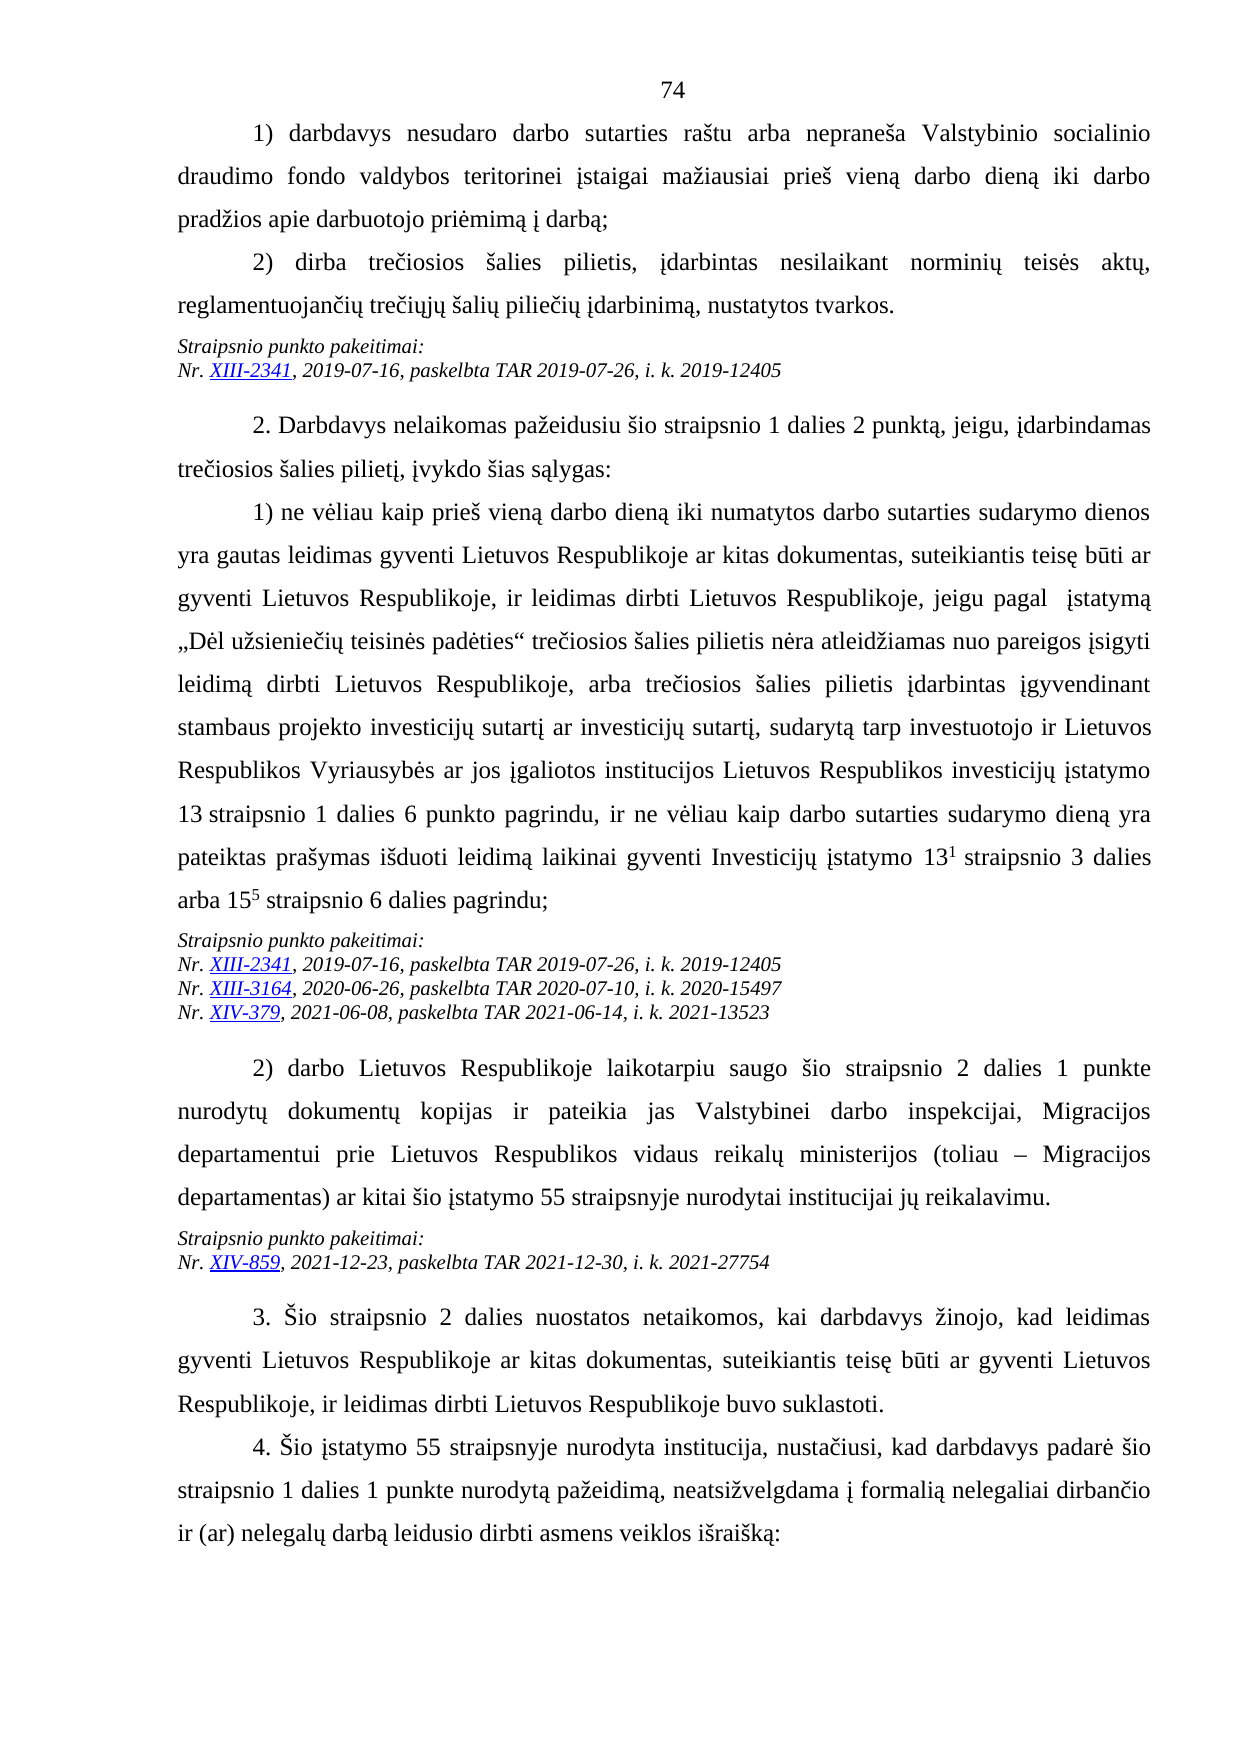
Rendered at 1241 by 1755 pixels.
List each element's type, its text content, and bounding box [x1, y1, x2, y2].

text Straipsnio punkto pakeitimai: [177, 928, 1152, 952]
text Nr. XIII-2341, 2019-07-16, paskelbta TAR 2019-07-26, i. k. 2019-12405 [177, 952, 1152, 976]
text 1) ne vėliau kaip prieš vieną darbo dieną iki numatytos darbo sutarties sudarymo dienos yra gautas leidimas gyventi Lietuvos Respublikoje ar kitas dokumentas, suteikiantis teisę būti ar gyventi Lietuvos Respublikoje, ir leidimas dirbti Lietuvos Respublikoje, jeigu pagal įstatymą „Dėl užsieniečių teisinės padėties“ trečiosios šalies pilietis nėra atleidžiamas nuo pareigos įsigyti leidimą dirbti Lietuvos Respublikoje, arba trečiosios šalies pilietis įdarbintas įgyvendinant stambaus projekto investicijų sutartį ar investicijų sutartį, sudarytą tarp investuotojo ir Lietuvos Respublikos Vyriausybės ar jos įgaliotos institucijos Lietuvos Respublikos investicijų įstatymo 13 straipsnio 1 dalies 6 punkto pagrindu, ir ne vėliau kaip darbo sutarties sudarymo dieną yra pateiktas prašymas išduoti leidimą laikinai gyventi Investicijų įstatymo 131 straipsnio 3 dalies arba 155 straipsnio 6 dalies pagrindu; [177, 497, 1152, 914]
text Nr. XIII-3164, 2020-06-26, paskelbta TAR 2020-07-10, i. k. 2020-15497 [177, 976, 1152, 1000]
text 2) darbo Lietuvos Respublikoje laikotarpiu saugo šio straipsnio 2 dalies 1 punkte nurodytų dokumentų kopijas ir pateikia jas Valstybinei darbo inspekcijai, Migracijos departamentui prie Lietuvos Respublikos vidaus reikalų ministerijos (toliau – Migracijos departamentas) ar kitai šio įstatymo 55 straipsnyje nurodytai institucijai jų reikalavimu. [177, 1053, 1152, 1211]
text Straipsnio punkto pakeitimai: [177, 334, 1152, 358]
text Straipsnio punkto pakeitimai: [177, 1226, 1152, 1250]
text 2. Darbdavys nelaikomas pažeidusiu šio straipsnio 1 dalies 2 punktą, jeigu, įdarbindamas trečiosios šalies pilietį, įvykdo šias sąlygas: [177, 411, 1152, 482]
text Nr. XIII-2341, 2019-07-16, paskelbta TAR 2019-07-26, i. k. 2019-12405 [177, 358, 1152, 382]
text 3. Šio straipsnio 2 dalies nuostatos netaikomos, kai darbdavys žinojo, kad leidimas gyventi Lietuvos Respublikoje ar kitas dokumentas, suteikiantis teisę būti ar gyventi Lietuvos Respublikoje, ir leidimas dirbti Lietuvos Respublikoje buvo suklastoti. [177, 1302, 1152, 1417]
text Nr. XIV-859, 2021-12-23, paskelbta TAR 2021-12-30, i. k. 2021-27754 [177, 1250, 1152, 1274]
text 4. Šio įstatymo 55 straipsnyje nurodyta institucija, nustačiusi, kad darbdavys padarė šio straipsnio 1 dalies 1 punkte nurodytą pažeidimą, neatsižvelgdama į formalią nelegaliai dirbančio ir (ar) nelegalų darbą leidusio dirbti asmens veiklos išraišką: [177, 1432, 1152, 1547]
text 1) darbdavys nesudaro darbo sutarties raštu arba nepraneša Valstybinio socialinio draudimo fondo valdybos teritorinei įstaigai mažiausiai prieš vieną darbo dieną iki darbo pradžios apie darbuotojo priėmimą į darbą; [177, 118, 1152, 233]
text 2) dirba trečiosios šalies pilietis, įdarbintas nesilaikant norminių teisės aktų, reglamentuojančių trečiųjų šalių piliečių įdarbinimą, nustatytos tvarkos. [177, 247, 1152, 319]
text Nr. XIV-379, 2021-06-08, paskelbta TAR 2021-06-14, i. k. 2021-13523 [177, 1000, 1152, 1024]
